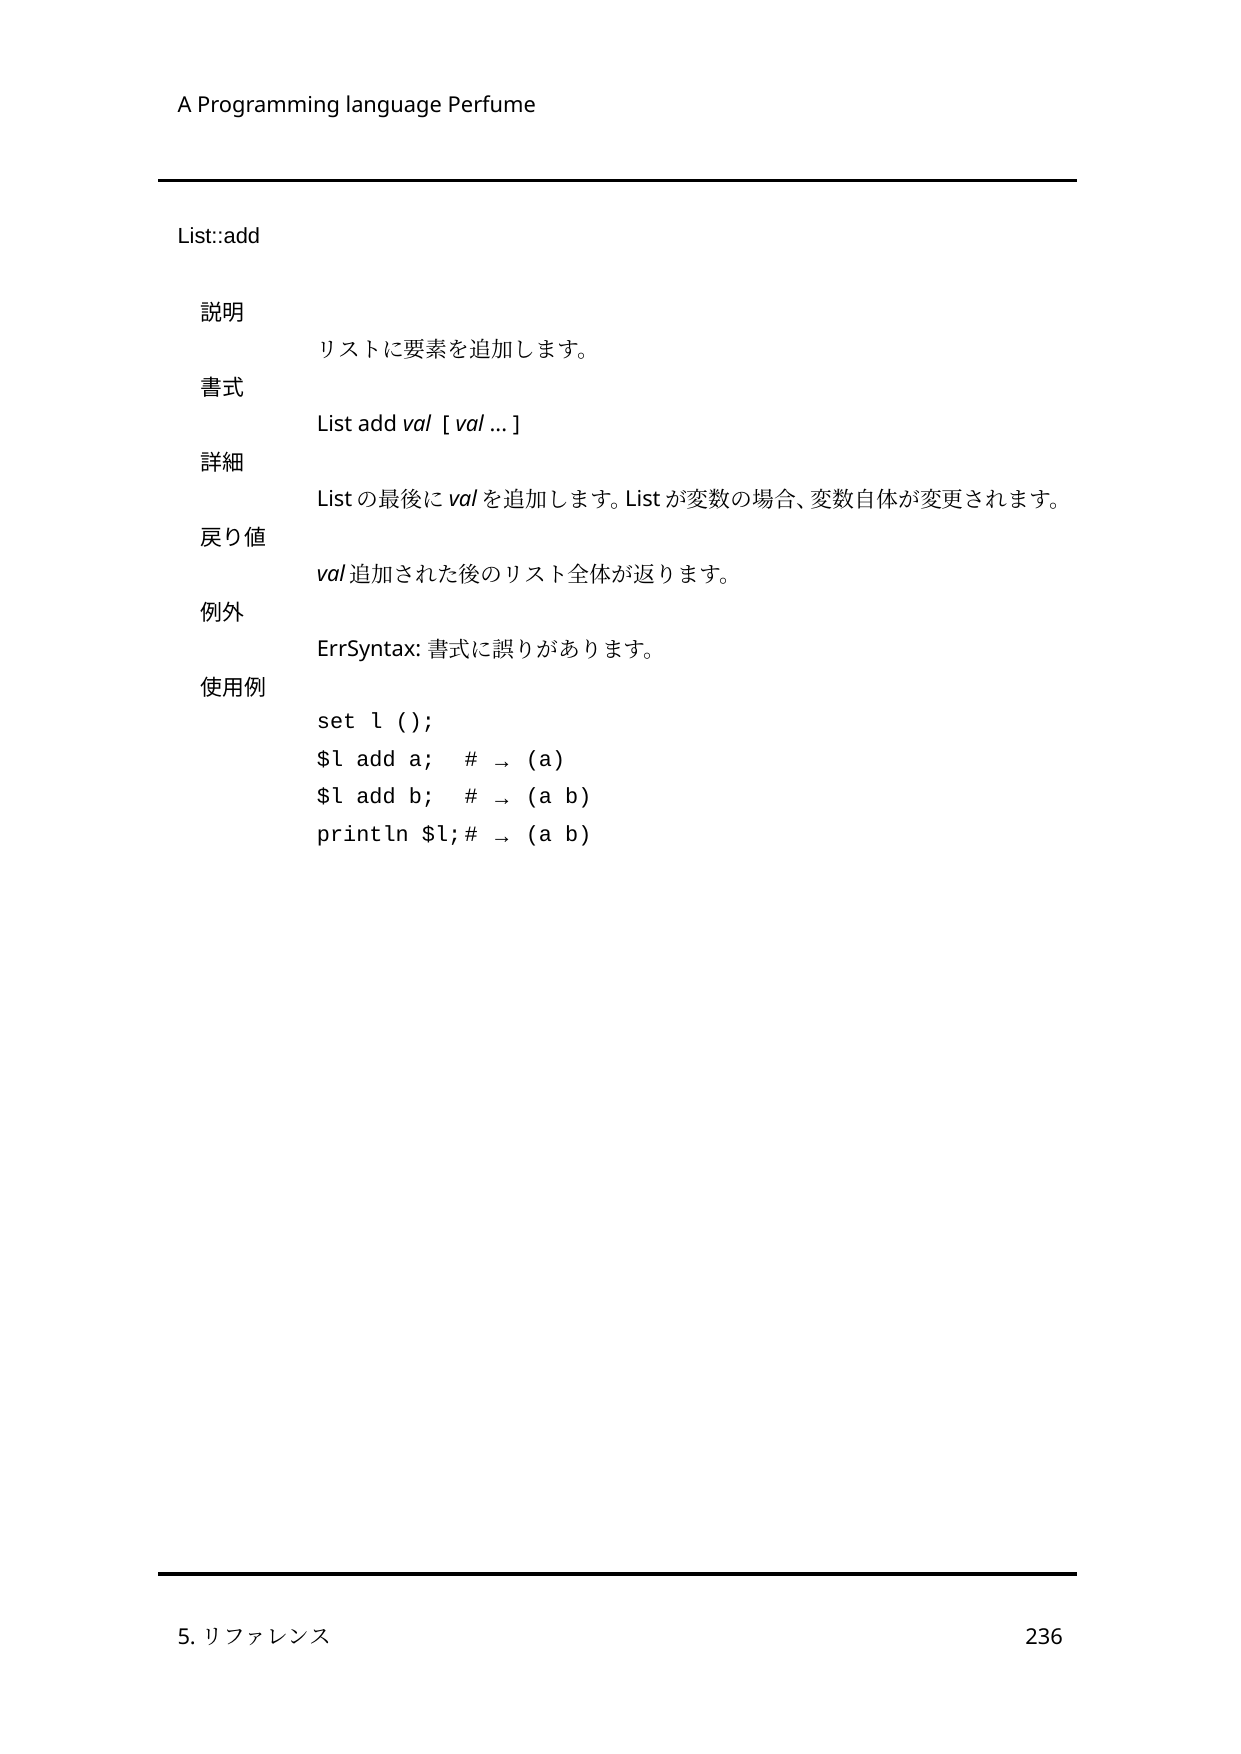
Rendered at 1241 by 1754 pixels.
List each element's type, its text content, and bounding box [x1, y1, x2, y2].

table_cell 使用例 [200, 667, 317, 854]
table_cell 戻り値 [200, 517, 317, 592]
table_header 説明 [200, 292, 317, 367]
table_cell Listの最後にvalを追加します。Listが変数の場合、変数自体が変更されます。 [317, 442, 1063, 517]
table_cell 例外 [200, 592, 317, 667]
table_cell 書式 [200, 367, 317, 442]
table_cell set l (); $l add a; # → (a) $l add b; # → (a b) println $l; # → (a b) [317, 667, 1063, 854]
table_cell 詳細 [200, 442, 317, 517]
table_cell List add val [ val ... ] [317, 367, 1063, 442]
table_cell ErrSyntax: 書式に誤りがあります。 [317, 592, 1063, 667]
table_cell val追加された後のリスト全体が返ります。 [317, 517, 1063, 592]
table_header リストに要素を追加します。 [317, 292, 1063, 367]
subtitle List::add [177, 217, 1063, 254]
